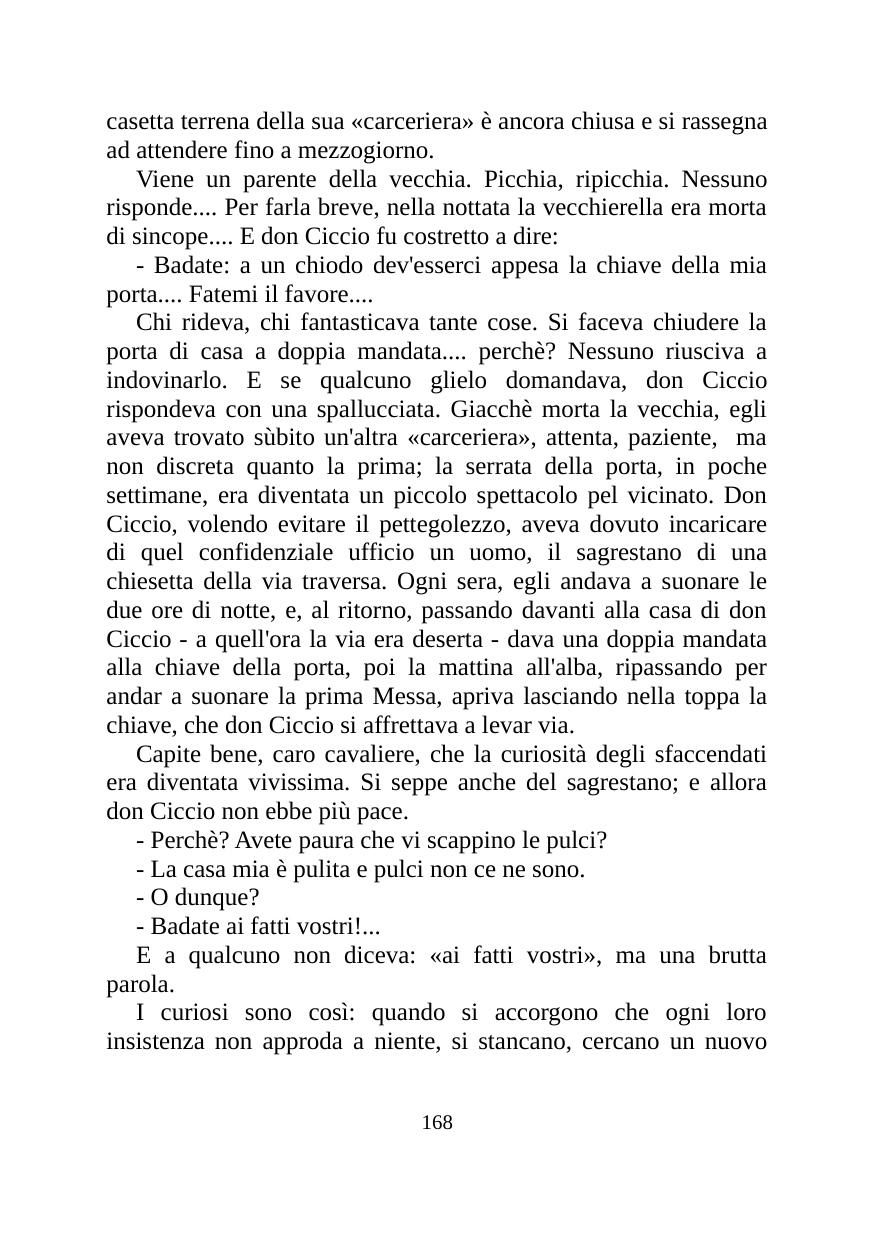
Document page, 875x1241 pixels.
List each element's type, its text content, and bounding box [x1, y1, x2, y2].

text E a qualcuno non diceva: «ai fatti vostri», ma una brutta parola. [106, 940, 768, 997]
text Capite bene, caro cavaliere, che la curiosità degli sfaccendati era diventata vivissima. Si seppe anche del sagrestano; e allora don Ciccio non ebbe più pace. [106, 739, 768, 825]
text casetta terrena della sua «carceriera» è ancora chiusa e si rassegna ad attendere fino a mezzogiorno. [106, 106, 768, 164]
text - Perchè? Avete paura che vi scappino le pulci? [106, 825, 768, 854]
text - La casa mia è pulita e pulci non ce ne sono. [106, 854, 768, 882]
text Viene un parente della vecchia. Picchia, ripicchia. Nessuno risponde.... Per farla breve, nella nottata la vecchierella era morta di sincope.... E don Ciccio fu costretto a dire: [106, 164, 768, 250]
text Chi rideva, chi fantasticava tante cose. Si faceva chiudere la porta di casa a doppia mandata.... perchè? Nessuno riusciva a indovinarlo. E se qualcuno glielo domandava, don Ciccio rispondeva con una spallucciata. Giacchè morta la vecchia, egli aveva trovato sùbito un'altra «carceriera», attenta, paziente, ma non discreta quanto la prima; la serrata della porta, in poche settimane, era diventata un piccolo spettacolo pel vicinato. Don Ciccio, volendo evitare il pettegolezzo, aveva dovuto incaricare di quel confidenziale ufficio un uomo, il sagrestano di una chiesetta della via traversa. Ogni sera, egli andava a suonare le due ore di notte, e, al ritorno, passando davanti alla casa di don Ciccio - a quell'ora la via era deserta - dava una doppia mandata alla chiave della porta, poi la mattina all'alba, ripassando per andar a suonare la prima Messa, apriva lasciando nella toppa la chiave, che don Ciccio si affrettava a levar via. [106, 307, 768, 739]
text - Badate: a un chiodo dev'esserci appesa la chiave della mia porta.... Fatemi il favore.... [106, 250, 768, 307]
text - O dunque? [106, 882, 768, 911]
text I curiosi sono così: quando si accorgono che ogni loro insistenza non approda a niente, si stancano, cercano un nuovo [106, 997, 768, 1055]
text - Badate ai fatti vostri!... [106, 911, 768, 940]
